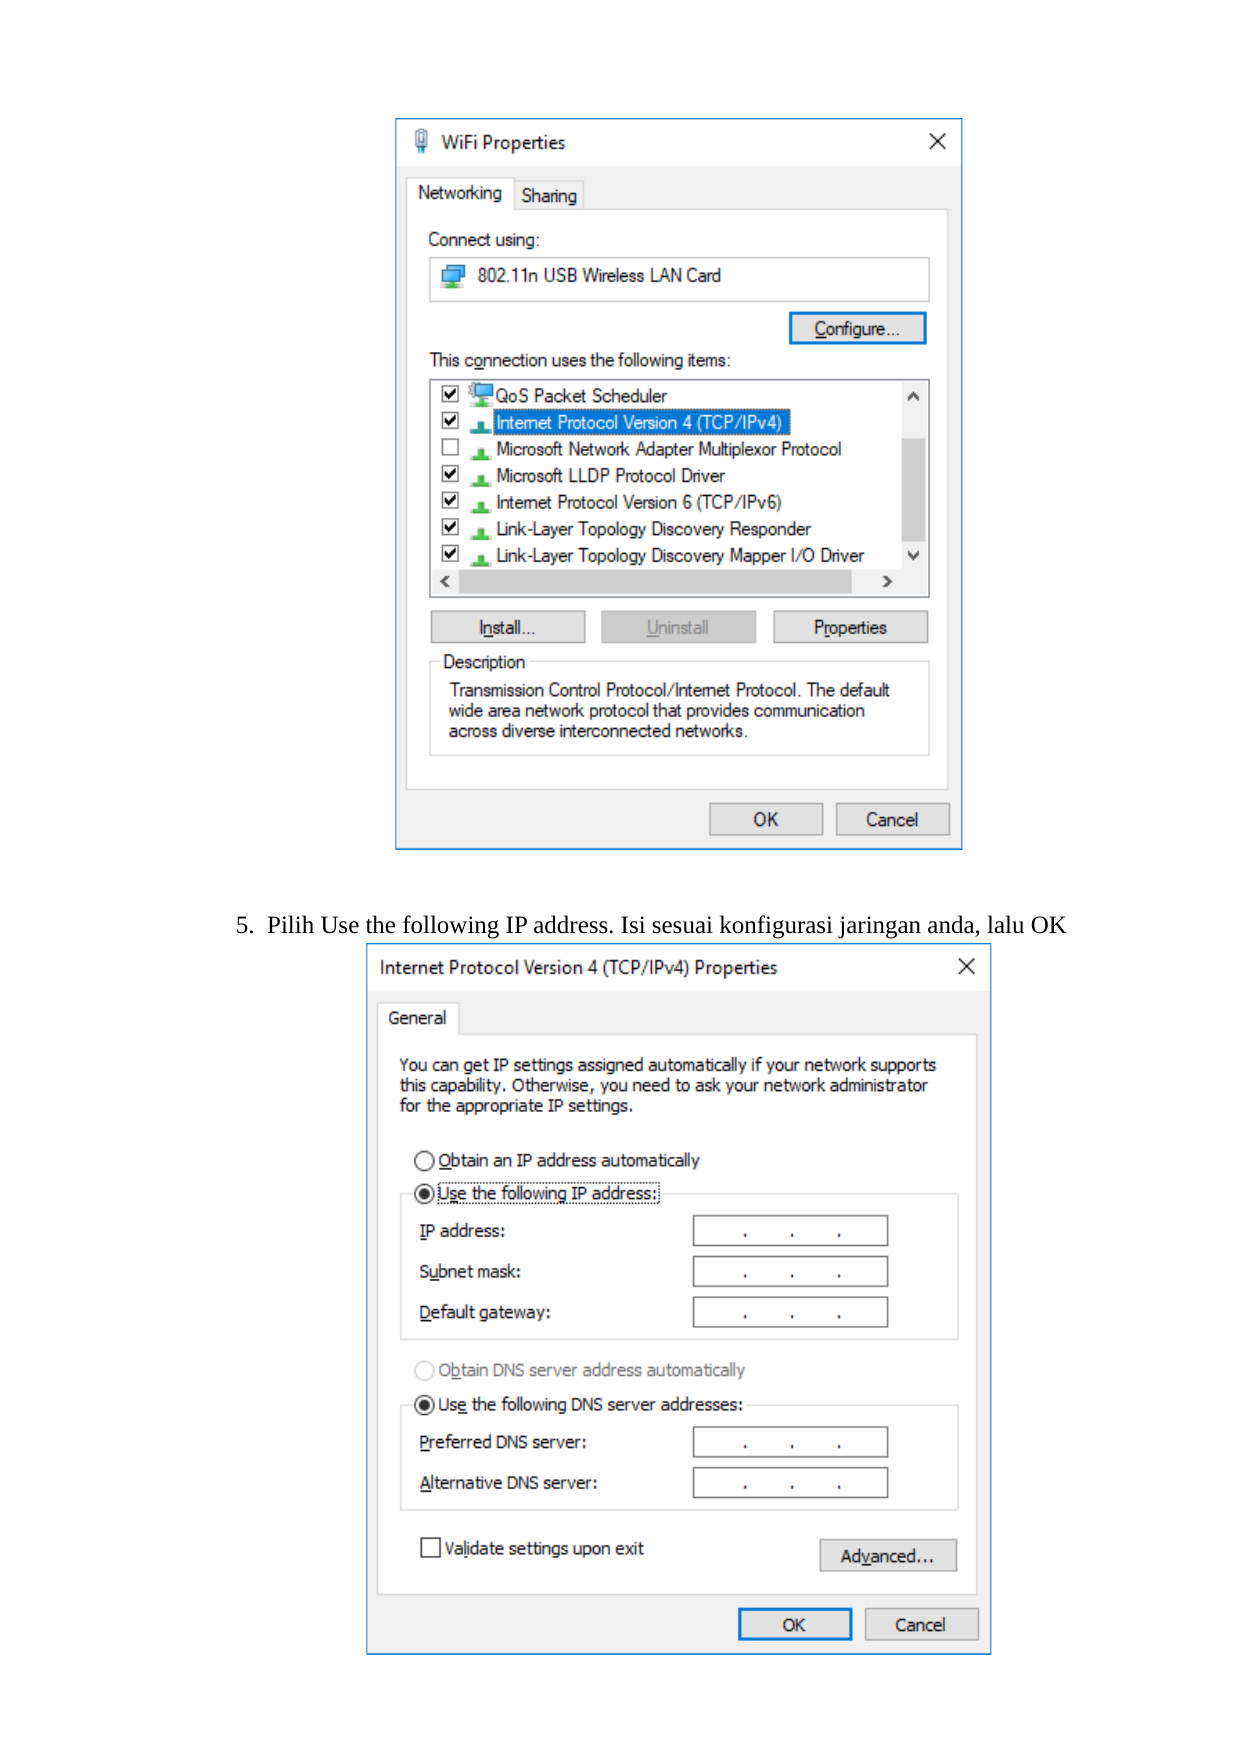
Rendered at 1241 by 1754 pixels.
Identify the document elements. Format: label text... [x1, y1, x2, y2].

text 5. Pilih Use the following IP address. Isi sesuai konfigurasi jaringan anda, lalu OK [236, 911, 1122, 939]
picture [366, 943, 992, 1655]
picture [395, 118, 963, 850]
